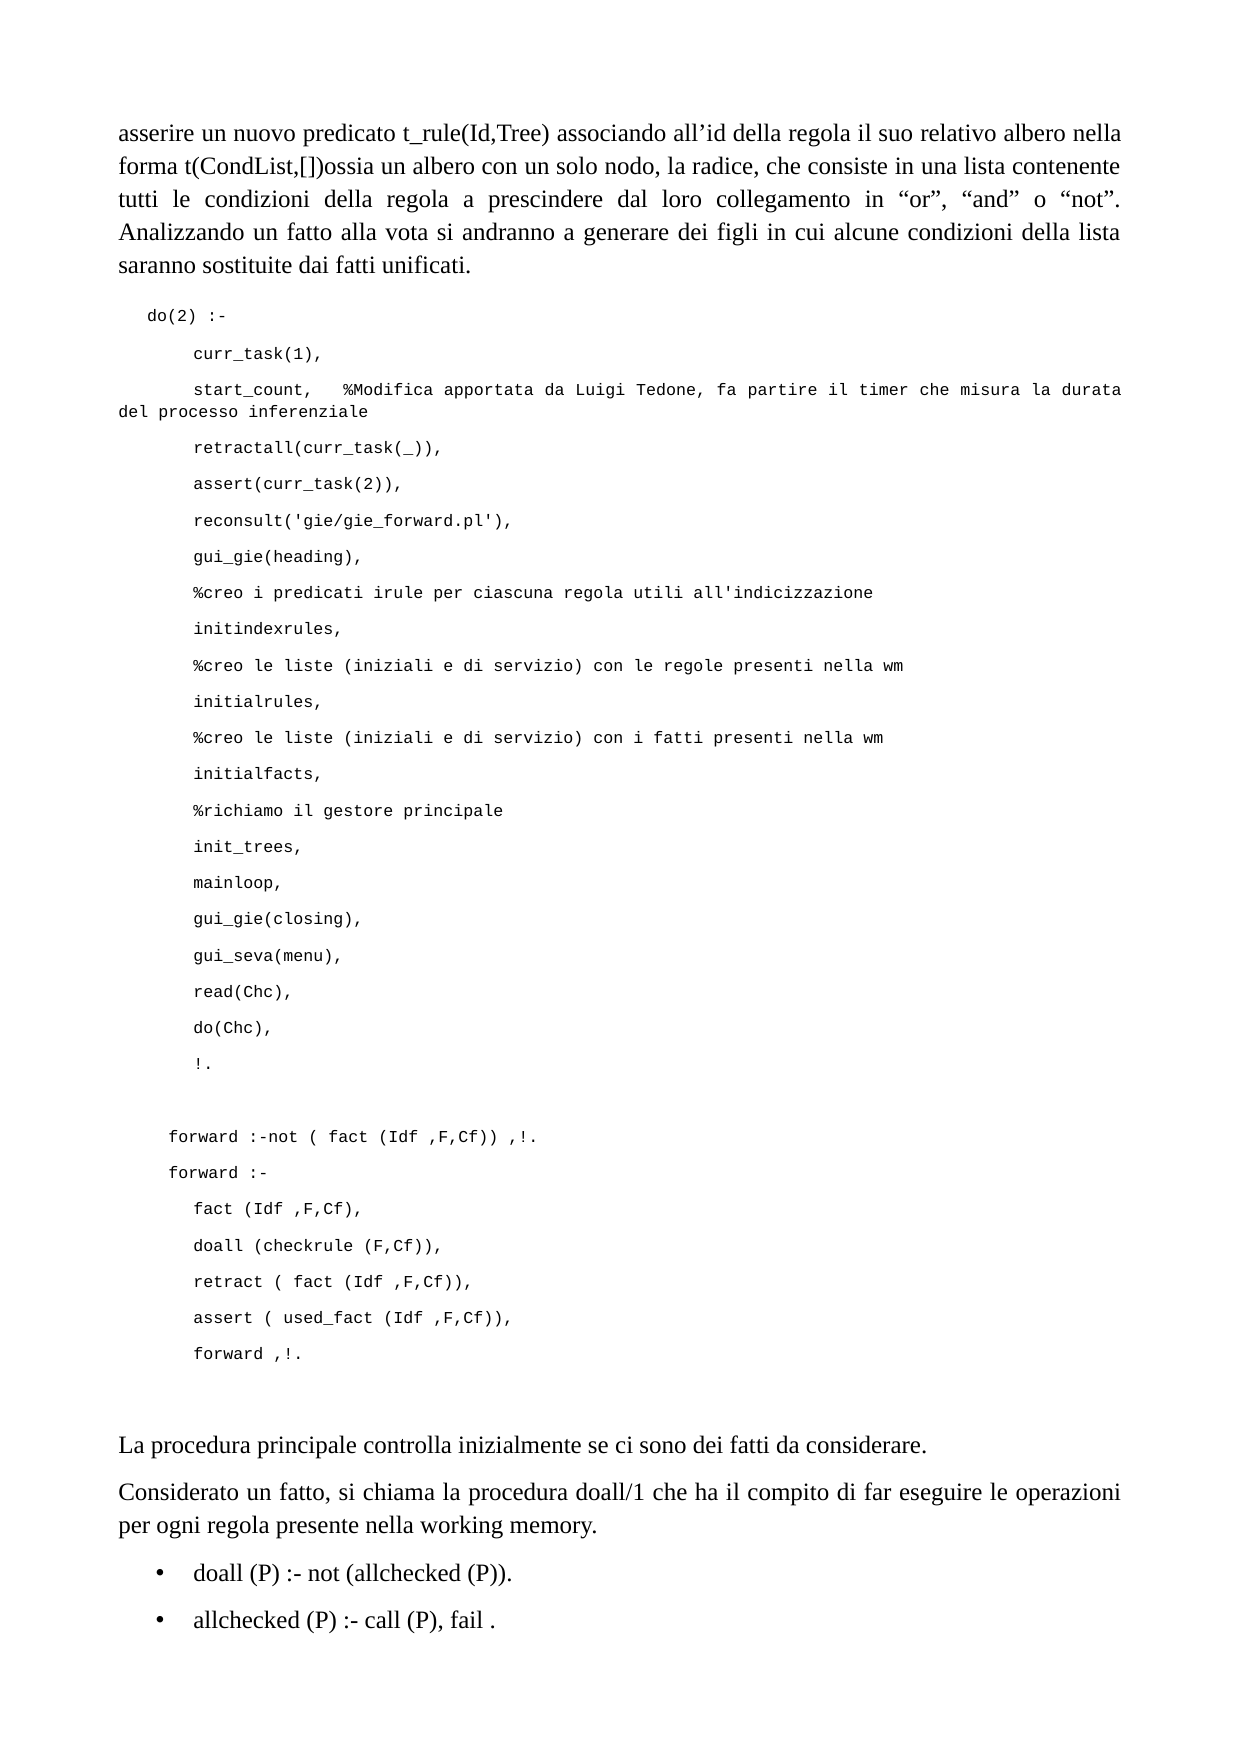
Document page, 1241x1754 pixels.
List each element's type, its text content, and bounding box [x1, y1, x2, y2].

text %richiamo il gestore principale [118, 802, 1122, 821]
list doall (P) :- not (allchecked (P)). [156, 1558, 1122, 1587]
text do(Chc), [118, 1019, 1122, 1038]
text %creo le liste (iniziali e di servizio) con le regole presenti nella wm [118, 657, 1122, 676]
text initialrules, [118, 693, 1122, 712]
text La procedura principale controlla inizialmente se ci sono dei fatti da considerare. [118, 1430, 1122, 1458]
text forward ,!. [118, 1346, 1122, 1365]
text read(Chc), [118, 983, 1122, 1002]
text init_trees, [118, 838, 1122, 857]
text gui_gie(closing), [118, 911, 1122, 930]
text retractall(curr_task(_)), [118, 439, 1122, 458]
text doall (checkrule (F,Cf)), [118, 1237, 1122, 1256]
text gui_seva(menu), [118, 947, 1122, 966]
text !. [118, 1056, 1122, 1075]
text do(2) :- [118, 298, 1122, 327]
text asserire un nuovo predicato t_rule(Id,Tree) associando all’id della regola il suo relativo albero nella forma t(CondList,[])ossia un albero con un solo nodo, la radice, che consiste in una lista contenente tutti le condizioni della regola a prescindere dal loro collegamento in “or”, “and” o “not”. Analizzando un fatto alla vota si andranno a generare dei figli in cui alcune condizioni della lista saranno sostituite dai fatti unificati. [118, 118, 1122, 279]
text gui_gie(heading), [118, 548, 1122, 567]
text %creo i predicati irule per ciascuna regola utili all'indicizzazione [118, 584, 1122, 603]
text curr_task(1), [118, 345, 1122, 364]
text initindexrules, [118, 621, 1122, 640]
text reconsult('gie/gie_forward.pl'), [118, 512, 1122, 531]
text start_count, %Modifica apportata da Luigi Tedone, fa partire il timer che misura la durata del processo inferenziale [118, 382, 1122, 422]
text Considerato un fatto, si chiama la procedura doall/1 che ha il compito di far eseguire le operazioni per ogni regola presente nella working memory. [118, 1477, 1122, 1539]
text fact (Idf ,F,Cf), [118, 1201, 1122, 1220]
text mainloop, [118, 874, 1122, 893]
text assert(curr_task(2)), [118, 476, 1122, 495]
text assert ( used_fact (Idf ,F,Cf)), [118, 1309, 1122, 1328]
text forward :- [118, 1164, 1122, 1183]
text %creo le liste (iniziali e di servizio) con i fatti presenti nella wm [118, 729, 1122, 748]
text retract ( fact (Idf ,F,Cf)), [118, 1273, 1122, 1292]
list allchecked (P) :- call (P), fail . [156, 1606, 1122, 1634]
text initialfacts, [118, 766, 1122, 785]
text forward :-not ( fact (Idf ,F,Cf)) ,!. [118, 1128, 1122, 1147]
